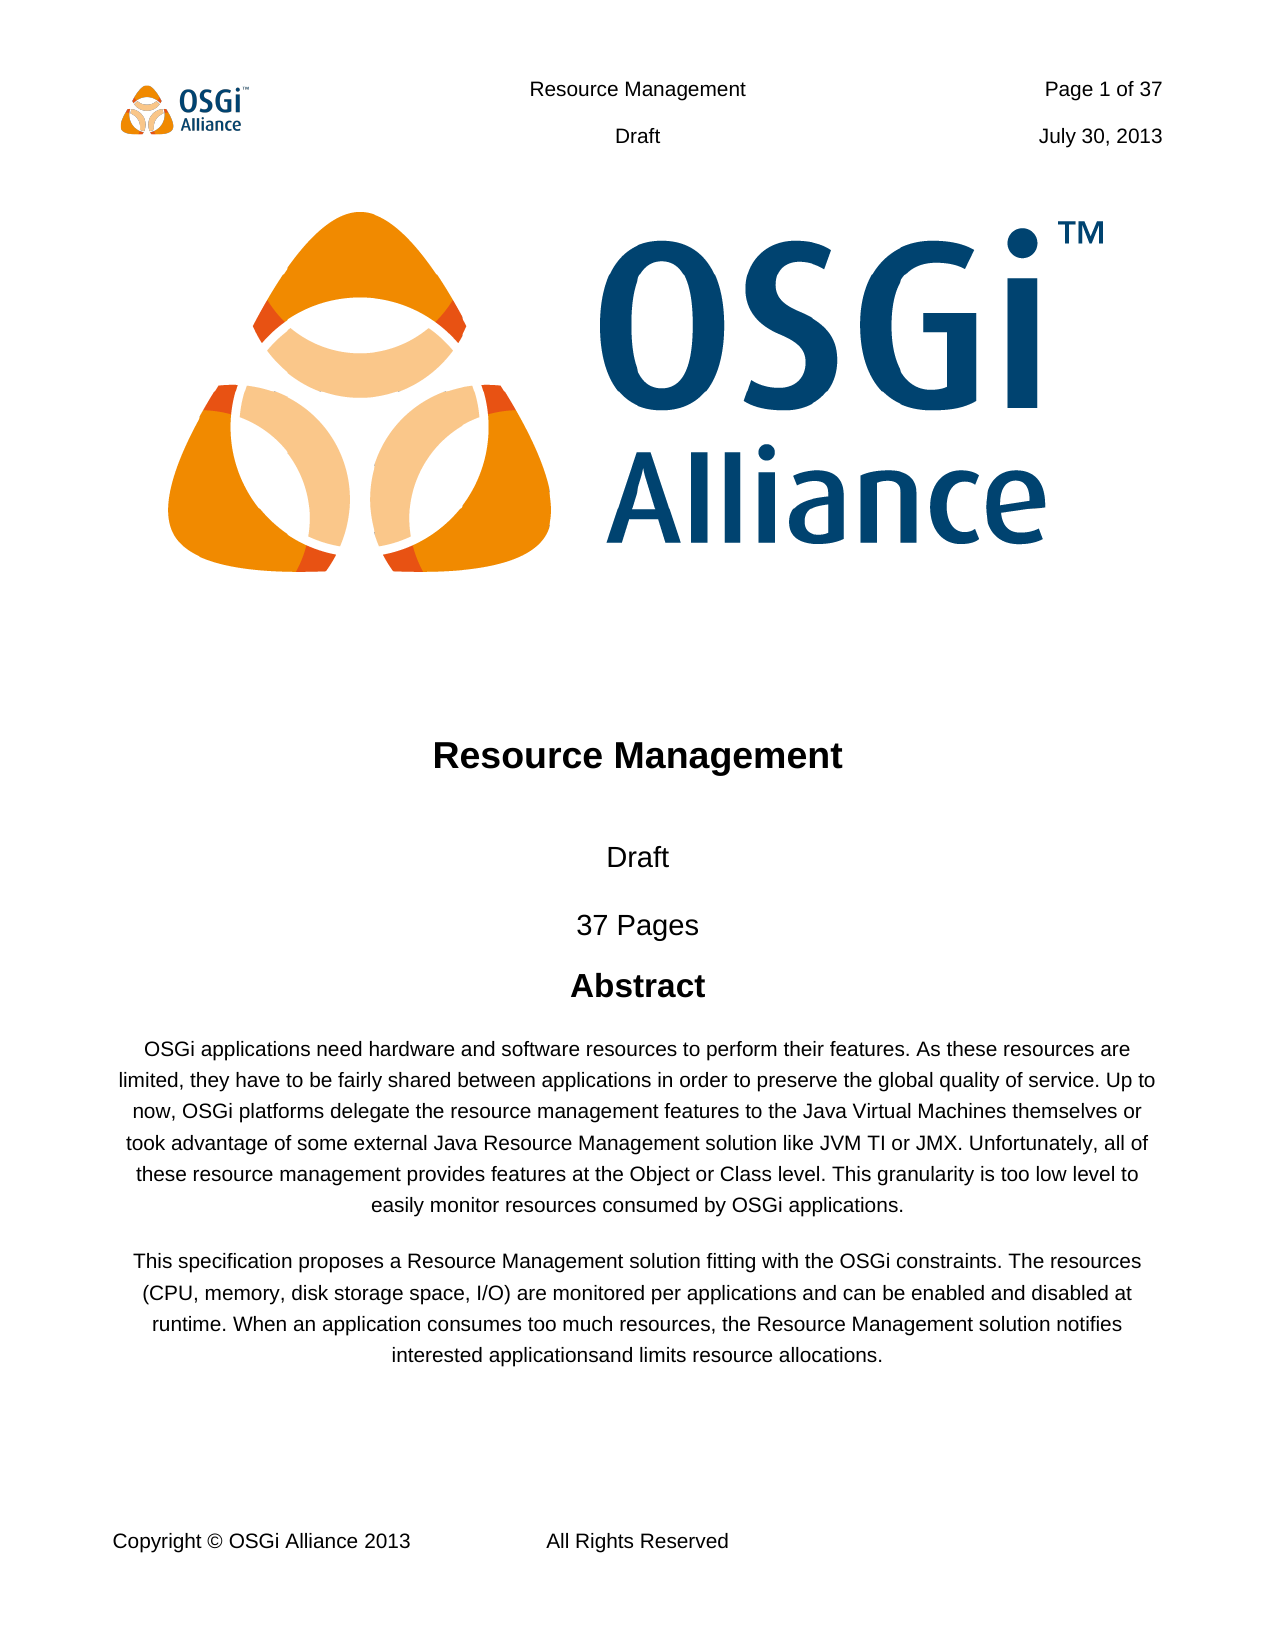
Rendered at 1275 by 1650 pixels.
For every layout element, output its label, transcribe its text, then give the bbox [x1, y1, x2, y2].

text This specification proposes a Resource Management solution fitting with the OSGi constraints. The resources (CPU, memory, disk storage space, I/O) are monitored per applications and can be enabled and disabled at runtime. When an application consumes too much resources, the Resource Management solution notifies interested applicationsand limits resource allocations. [112, 1242, 1162, 1367]
picture [113, 78, 257, 142]
picture [112, 158, 1163, 626]
text OSGi applications need hardware and software resources to perform their features. As these resources are limited, they have to be fairly shared between applications in order to preserve the global quality of service. Up to now, OSGi platforms delegate the resource management features to the Java Virtual Machines themselves or took advantage of some external Java Resource Management solution like JVM TI or JMX. Unfortunately, all of these resource management provides features at the Object or Class level. This granularity is too low level to easily monitor resources consumed by OSGi applications. [112, 1029, 1162, 1217]
title Resource Management [112, 733, 1162, 776]
text Abstract [112, 966, 1162, 1004]
title Draft 38 Pages [112, 841, 1162, 941]
